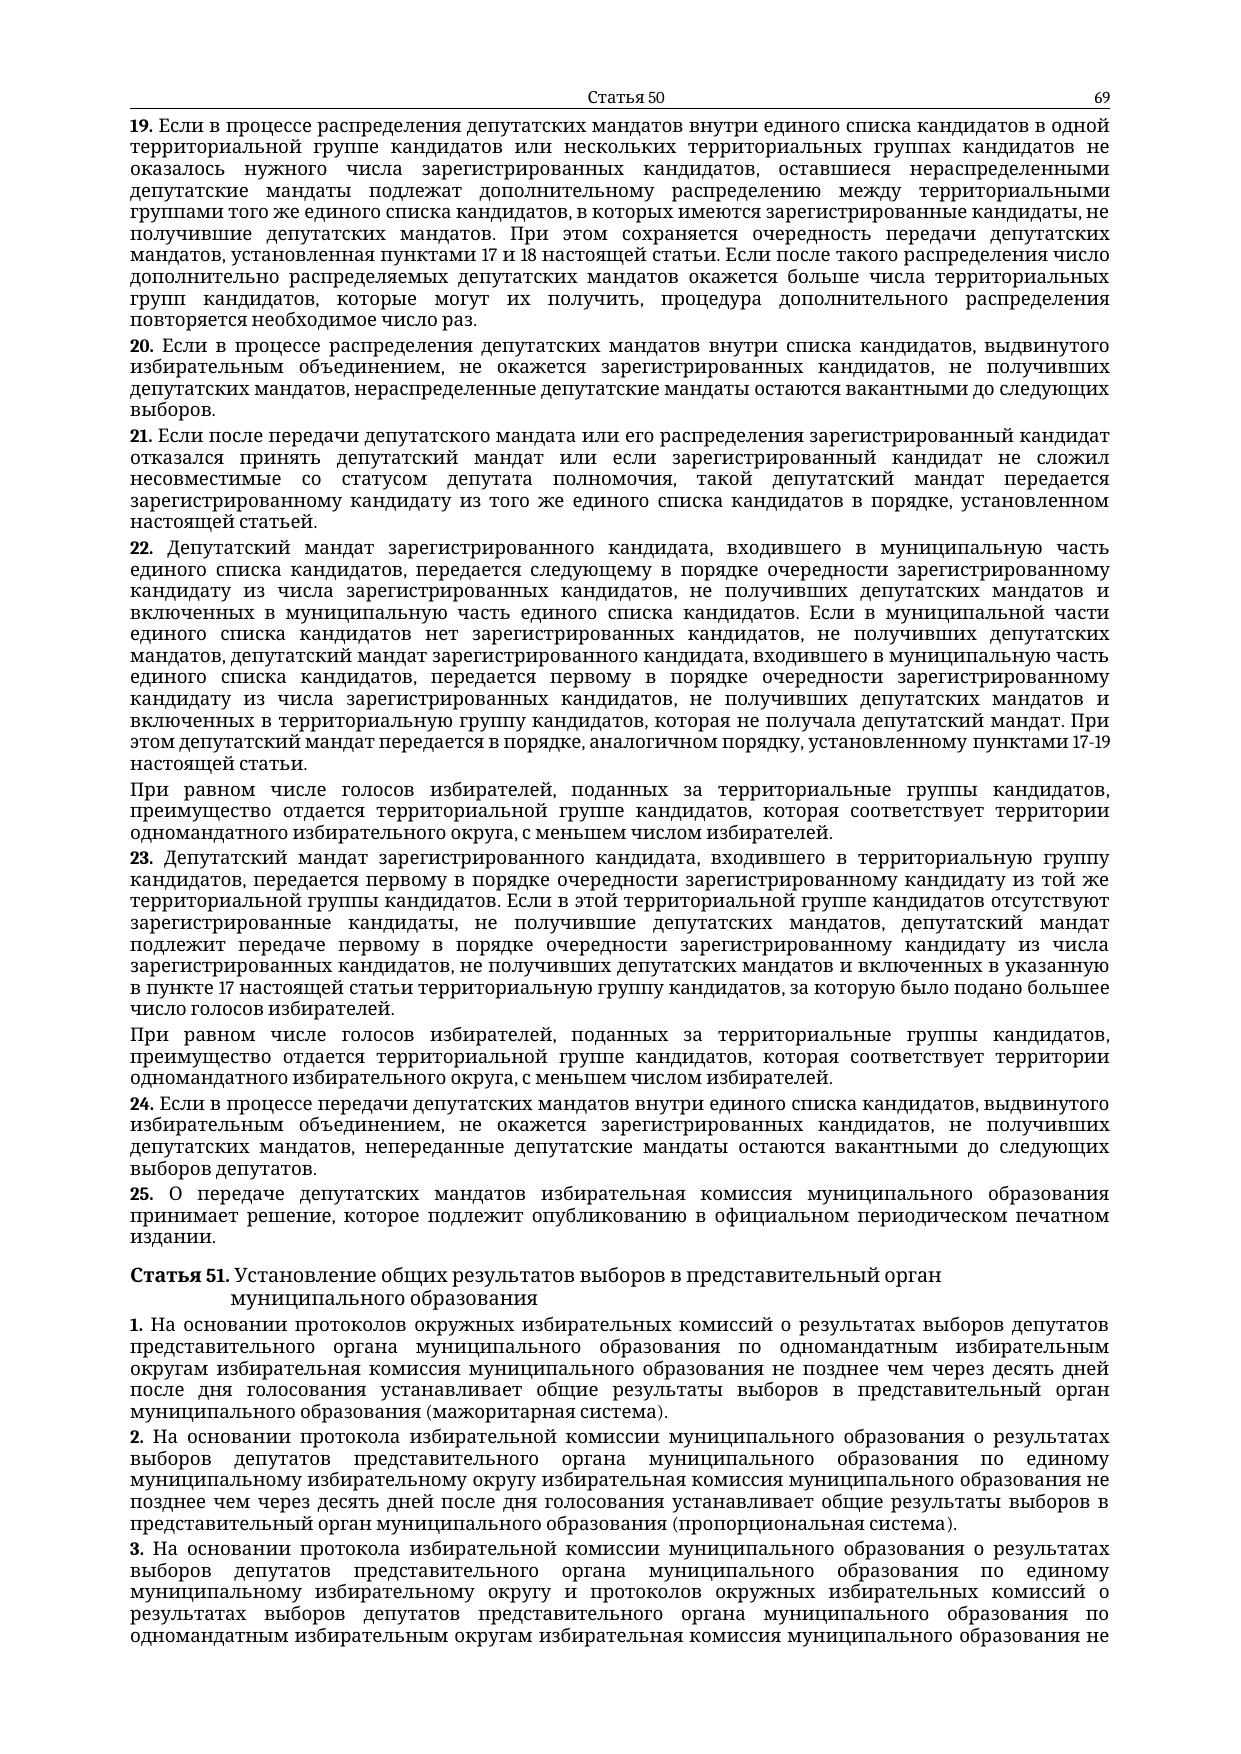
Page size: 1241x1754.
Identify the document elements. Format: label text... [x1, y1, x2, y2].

text 22. Депутатский мандат зарегистрированного кандидата, входившего в муниципальную часть единого списка кандидатов, передается следующему в порядке очередности зарегистрированному кандидату из числа зарегистрированных кандидатов, не получивших депутатских мандатов и включенных в муниципальную часть единого списка кандидатов. Если в муниципальной части единого списка кандидатов нет зарегистрированных кандидатов, не получивших депутатских мандатов, депутатский мандат зарегистрированного кандидата, входившего в муниципальную часть единого списка кандидатов, передается первому в порядке очередности зарегистрированному кандидату из числа зарегистрированных кандидатов, не получивших депутатских мандатов и включенных в территориальную группу кандидатов, которая не получала депутатский мандат. При этом депутатский мандат передается в порядке, аналогичном порядку, установленному пунктами 17-19 настоящей статьи. [130, 538, 1110, 775]
text 25. О передаче депутатских мандатов избирательная комиссия муниципального образования принимает решение, которое подлежит опубликованию в официальном периодическом печатном издании. [130, 1184, 1110, 1248]
text 3. На основании протокола избирательной комиссии муниципального образования о результатах выборов депутатов представительного органа муниципального образования по единому муниципальному избирательному округу и протоколов окружных избирательных комиссий о результатах выборов депутатов представительного органа муниципального образования по одномандатным избирательным округам избирательная комиссия муниципального образования не [130, 1539, 1110, 1647]
text 21. Если после передачи депутатского мандата или его распределения зарегистрированный кандидат отказался принять депутатский мандат или если зарегистрированный кандидат не сложил несовместимые со статусом депутата полномочия, такой депутатский мандат передается зарегистрированному кандидату из того же единого списка кандидатов в порядке, установленном настоящей статьей. [130, 426, 1110, 533]
text При равном числе голосов избирателей, поданных за территориальные группы кандидатов, преимущество отдается территориальной группе кандидатов, которая соответствует территории одномандатного избирательного округа, с меньшем числом избирателей. [130, 779, 1110, 844]
text 2. На основании протокола избирательной комиссии муниципального образования о результатах выборов депутатов представительного органа муниципального образования по единому муниципальному избирательному округу избирательная комиссия муниципального образования не позднее чем через десять дней после дня голосования устанавливает общие результаты выборов в представительный орган муниципального образования (пропорциональная система). [130, 1427, 1110, 1535]
text 23. Депутатский мандат зарегистрированного кандидата, входившего в территориальную группу кандидатов, передается первому в порядке очередности зарегистрированному кандидату из той же территориальной группы кандидатов. Если в этой территориальной группе кандидатов отсутствуют зарегистрированные кандидаты, не получившие депутатских мандатов, депутатский мандат подлежит передаче первому в порядке очередности зарегистрированному кандидату из числа зарегистрированных кандидатов, не получивших депутатских мандатов и включенных в указанную в пункте 17 настоящей статьи территориальную группу кандидатов, за которую было подано большее число голосов избирателей. [130, 848, 1110, 1020]
text При равном числе голосов избирателей, поданных за территориальные группы кандидатов, преимущество отдается территориальной группе кандидатов, которая соответствует территории одномандатного избирательного округа, с меньшем числом избирателей. [130, 1024, 1110, 1089]
text 24. Если в процессе передачи депутатских мандатов внутри единого списка кандидатов, выдвинутого избирательным объединением, не окажется зарегистрированных кандидатов, не получивших депутатских мандатов, непереданные депутатские мандаты остаются вакантными до следующих выборов депутатов. [130, 1093, 1110, 1180]
subtitle Статья 51. Установление общих результатов выборов в представительный орган муниципального образования [130, 1265, 1110, 1311]
text 20. Если в процессе распределения депутатских мандатов внутри списка кандидатов, выдвинутого избирательным объединением, не окажется зарегистрированных кандидатов, не получивших депутатских мандатов, нераспределенные депутатские мандаты остаются вакантными до следующих выборов. [130, 335, 1110, 422]
text 1. На основании протоколов окружных избирательных комиссий о результатах выборов депутатов представительного органа муниципального образования по одномандатным избирательным округам избирательная комиссия муниципального образования не позднее чем через десять дней после дня голосования устанавливает общие результаты выборов в представительный орган муниципального образования (мажоритарная система). [130, 1315, 1110, 1423]
text 19. Если в процессе распределения депутатских мандатов внутри единого списка кандидатов в одной территориальной группе кандидатов или нескольких территориальных группах кандидатов не оказалось нужного числа зарегистрированных кандидатов, оставшиеся нераспределенными депутатские мандаты подлежат дополнительному распределению между территориальными группами того же единого списка кандидатов, в которых имеются зарегистрированные кандидаты, не получившие депутатских мандатов. При этом сохраняется очередность передачи депутатских мандатов, установленная пунктами 17 и 18 настоящей статьи. Если после такого распределения число дополнительно распределяемых депутатских мандатов окажется больше числа территориальных групп кандидатов, которые могут их получить, процедура дополнительного распределения повторяется необходимое число раз. [130, 116, 1110, 331]
